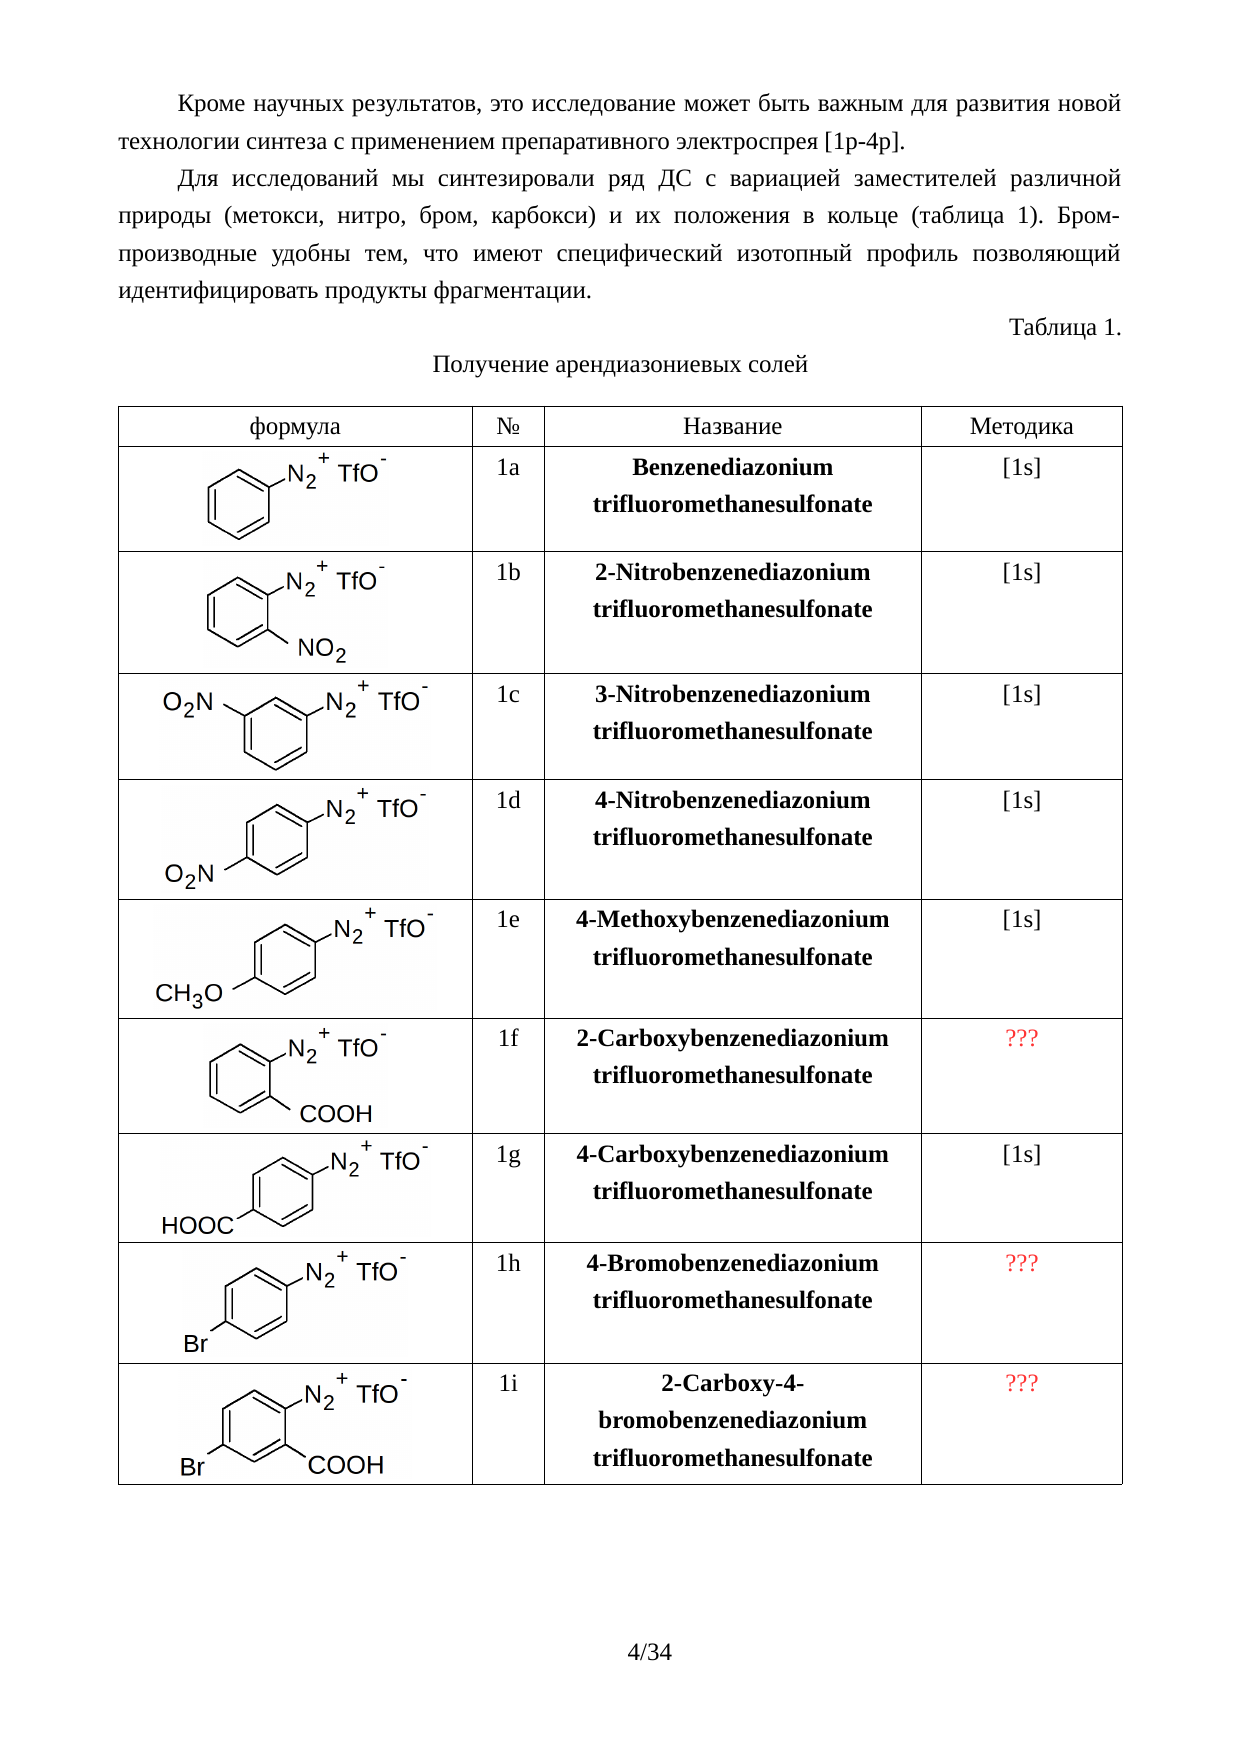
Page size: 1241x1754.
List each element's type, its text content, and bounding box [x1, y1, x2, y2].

table_cell 1d [473, 780, 544, 899]
table_cell ??? [922, 1243, 1122, 1362]
table_cell 1i [473, 1364, 544, 1484]
table_cell ??? [922, 1019, 1122, 1133]
table_cell [119, 780, 472, 899]
picture [182, 1247, 408, 1357]
table_cell 4-Bromobenzenediazonium trifluoromethanesulfonate [545, 1243, 921, 1362]
table_cell [119, 1019, 472, 1133]
table_cell [1s] [922, 447, 1122, 551]
table_header Методика [922, 407, 1122, 446]
list Кроме научных результатов, это исследование может быть важным для развития новой технологии синтеза с применением препаративного электроспрея [1p-4p]. [118, 88, 1122, 154]
table_cell [119, 1134, 472, 1242]
table_cell 1e [473, 900, 544, 1017]
picture [153, 904, 437, 1012]
list Получение арендиазониевых солей [118, 349, 1122, 378]
table_cell 1f [473, 1019, 544, 1133]
table_cell [119, 1243, 472, 1362]
table_cell [1s] [922, 674, 1122, 779]
table_header формула [119, 407, 472, 446]
table_cell ??? [922, 1364, 1122, 1484]
picture [178, 1368, 412, 1479]
table_cell [1s] [922, 900, 1122, 1017]
table_cell 4-Nitrobenzenediazonium trifluoromethanesulfonate [545, 780, 921, 899]
table_cell [119, 552, 472, 673]
table_header Название [545, 407, 921, 446]
table_cell 4-Carboxybenzenediazonium trifluoromethanesulfonate [545, 1134, 921, 1242]
picture [159, 678, 431, 774]
picture [161, 785, 429, 893]
list Таблица 1. [118, 312, 1122, 341]
table_cell 1h [473, 1243, 544, 1362]
picture [203, 1023, 388, 1128]
table_cell 2-Carboxy-4-bromobenzenediazonium trifluoromethanesulfonate [545, 1364, 921, 1484]
table_cell [119, 900, 472, 1017]
table_cell [119, 1364, 472, 1484]
table_cell 1c [473, 674, 544, 779]
table_cell 3-Nitrobenzenediazonium trifluoromethanesulfonate [545, 674, 921, 779]
table_cell [1s] [922, 552, 1122, 673]
table_cell Benzenediazonium trifluoromethanesulfonate [545, 447, 921, 551]
picture [203, 557, 388, 668]
table_cell 1g [473, 1134, 544, 1242]
table_cell 1b [473, 552, 544, 673]
table_cell [119, 674, 472, 779]
table_cell 1a [473, 447, 544, 551]
table_cell [1s] [922, 1134, 1122, 1242]
list Для исследований мы синтезировали ряд ДС с вариацией заместителей различной природы (метокси, нитро, бром, карбокси) и их положения в кольце (таблица 1). Бром-производные удобны тем, что имеют специфический изотопный профиль позволяющий идентифицировать продукты фрагментации. [118, 163, 1122, 304]
picture [202, 451, 389, 546]
table_cell 2-Carboxybenzenediazonium trifluoromethanesulfonate [545, 1019, 921, 1133]
table_cell 4-Methoxybenzenediazonium trifluoromethanesulfonate [545, 900, 921, 1017]
table_cell [1s] [922, 780, 1122, 899]
table_cell 2-Nitrobenzenediazonium trifluoromethanesulfonate [545, 552, 921, 673]
table_cell [119, 447, 472, 551]
table_header № [473, 407, 544, 446]
picture [160, 1138, 431, 1237]
